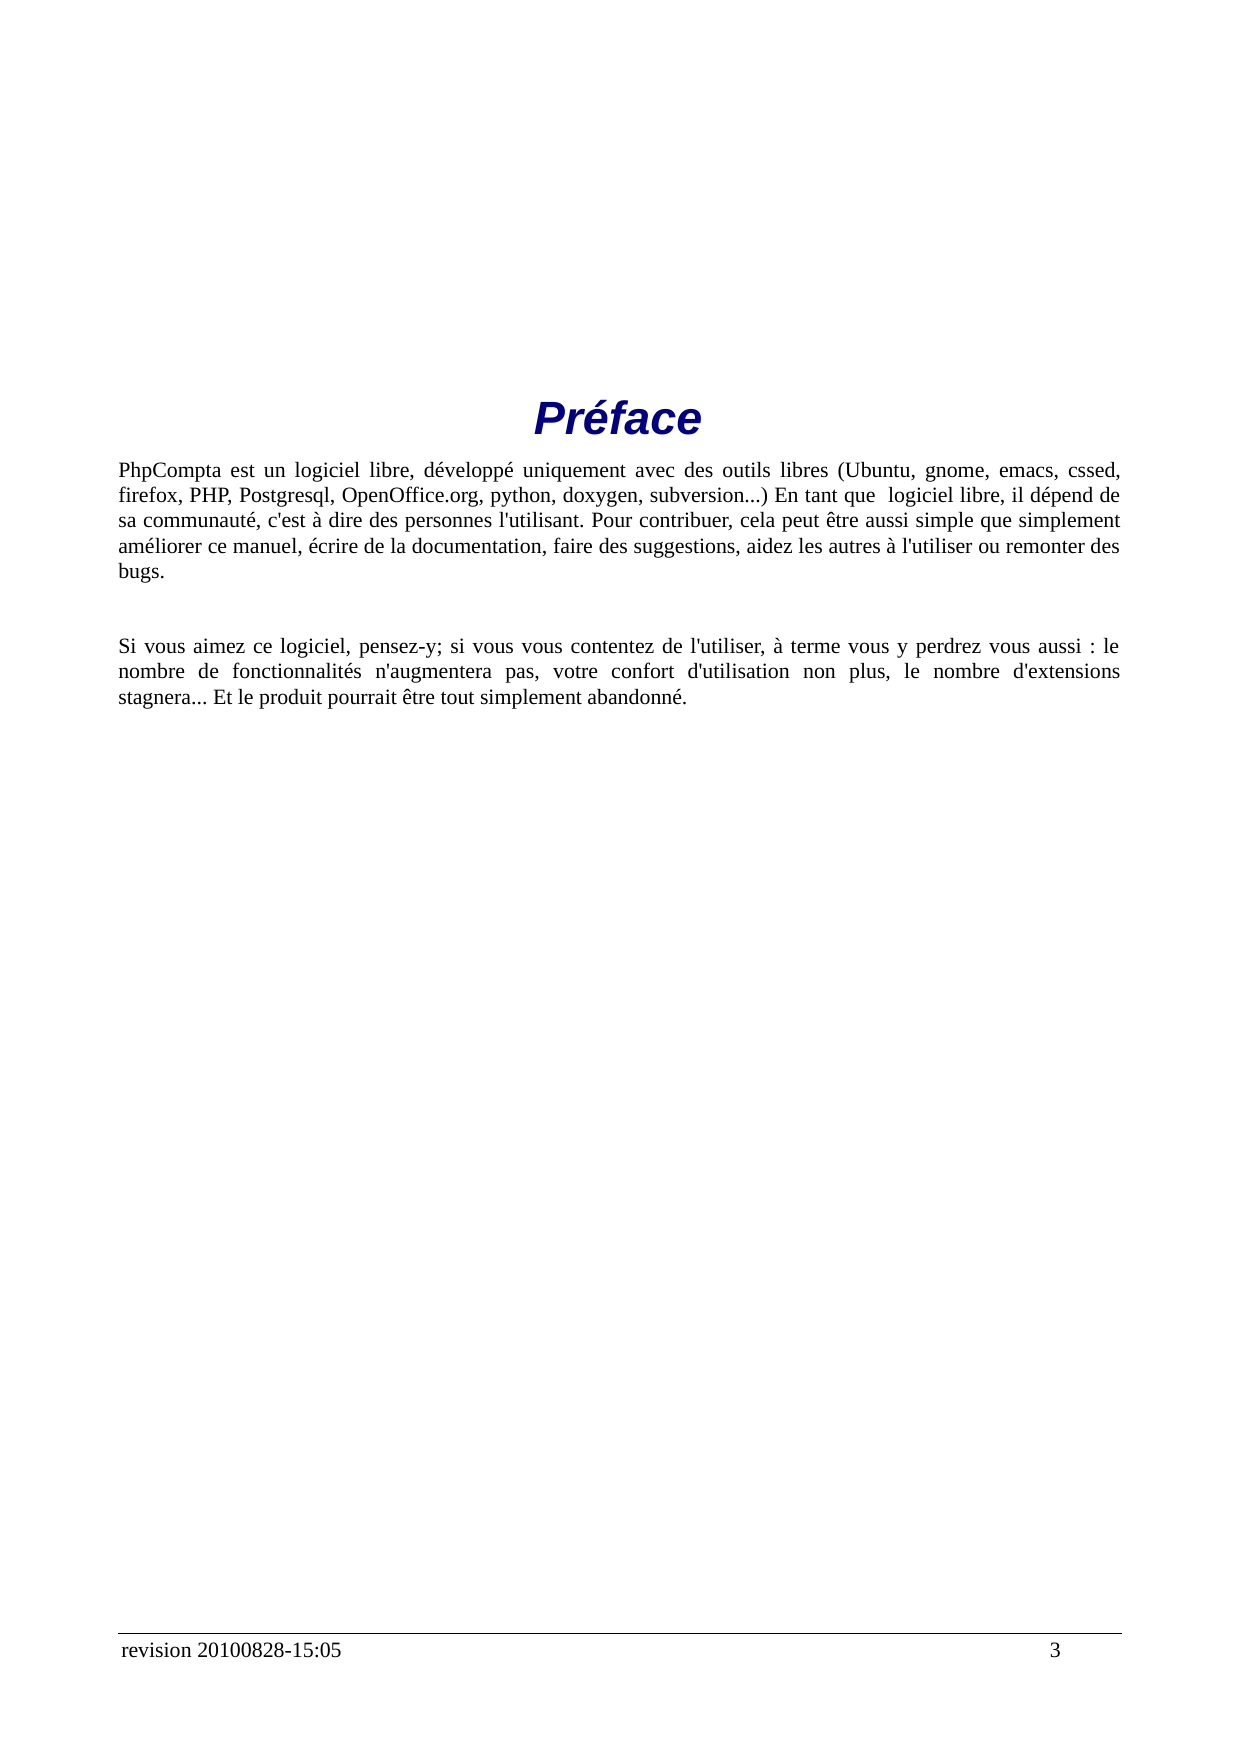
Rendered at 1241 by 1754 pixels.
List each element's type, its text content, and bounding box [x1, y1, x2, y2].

subtitle Préface [118, 391, 1122, 444]
text Si vous aimez ce logiciel, pensez-y; si vous vous contentez de l'utiliser, à terme vous y perdrez vous aussi : le nombre de fonctionnalités n'augmentera pas, votre confort d'utilisation non plus, le nombre d'extensions stagnera... Et le produit pourrait être tout simplement abandonné. [118, 633, 1122, 709]
text PhpCompta est un logiciel libre, développé uniquement avec des outils libres (Ubuntu, gnome, emacs, cssed, firefox, PHP, Postgresql, OpenOffice.org, python, doxygen, subversion...) En tant que logiciel libre, il dépend de sa communauté, c'est à dire des personnes l'utilisant. Pour contribuer, cela peut être aussi simple que simplement améliorer ce manuel, écrire de la documentation, faire des suggestions, aidez les autres à l'utiliser ou remonter des bugs. [118, 457, 1122, 583]
